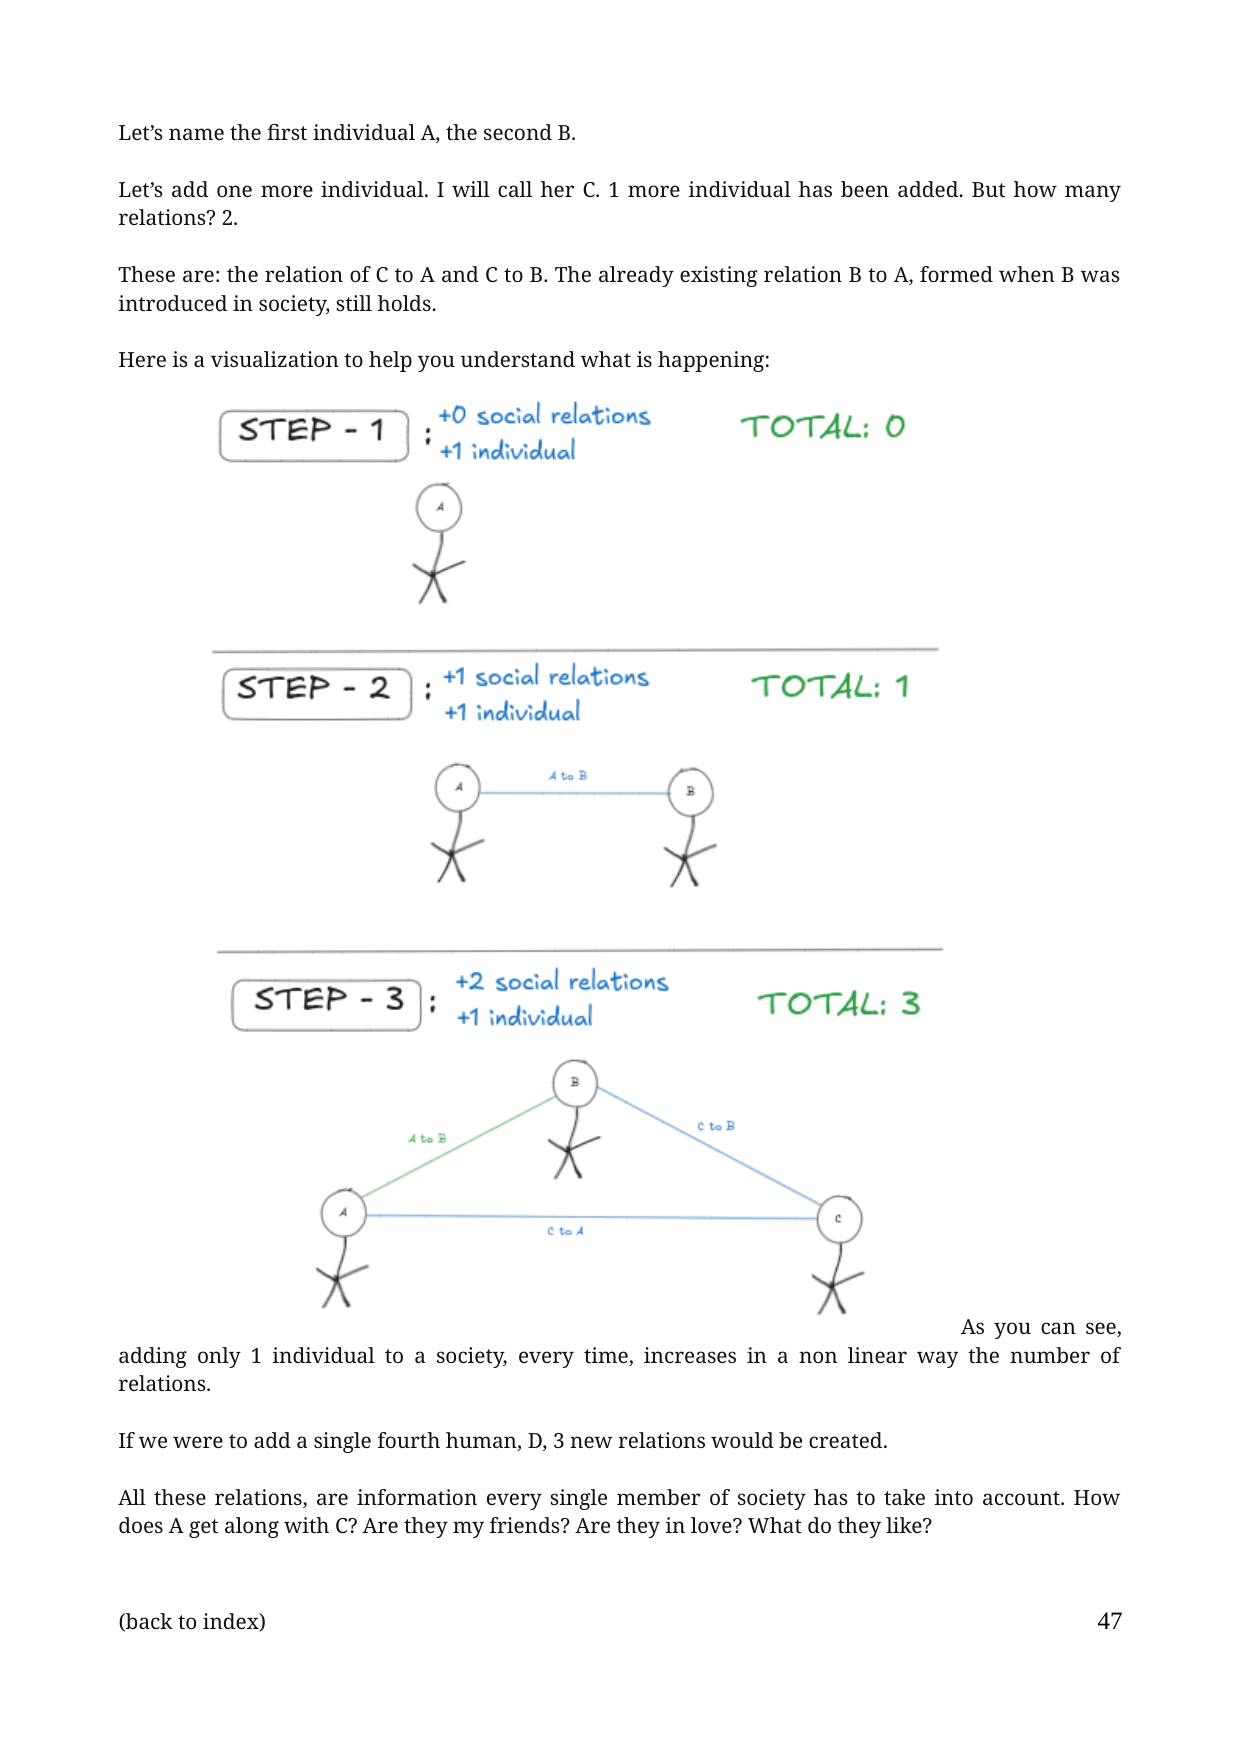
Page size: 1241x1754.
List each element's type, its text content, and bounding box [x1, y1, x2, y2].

text If we were to add a single fourth human, D, 3 new relations would be created. [118, 1426, 1122, 1455]
text All these relations, are information every single member of society has to take into account. How does A get along with C? Are they my friends? Are they in love? What do they like? [118, 1483, 1122, 1540]
text Let’s add one more individual. I will call her C. 1 more individual has been added. But how many relations? 2. [118, 175, 1122, 232]
text Let’s name the first individual A, the second B. [118, 118, 1122, 147]
picture [203, 386, 961, 1340]
text These are: the relation of C to A and C to B. The already existing relation B to A, formed when B was introduced in society, still holds. [118, 260, 1122, 317]
text Here is a visualization to help you understand what is happening: [118, 346, 1122, 374]
text As you can see, adding only 1 individual to a society, every time, increases in a non linear way the number of relations. [118, 1312, 1122, 1398]
